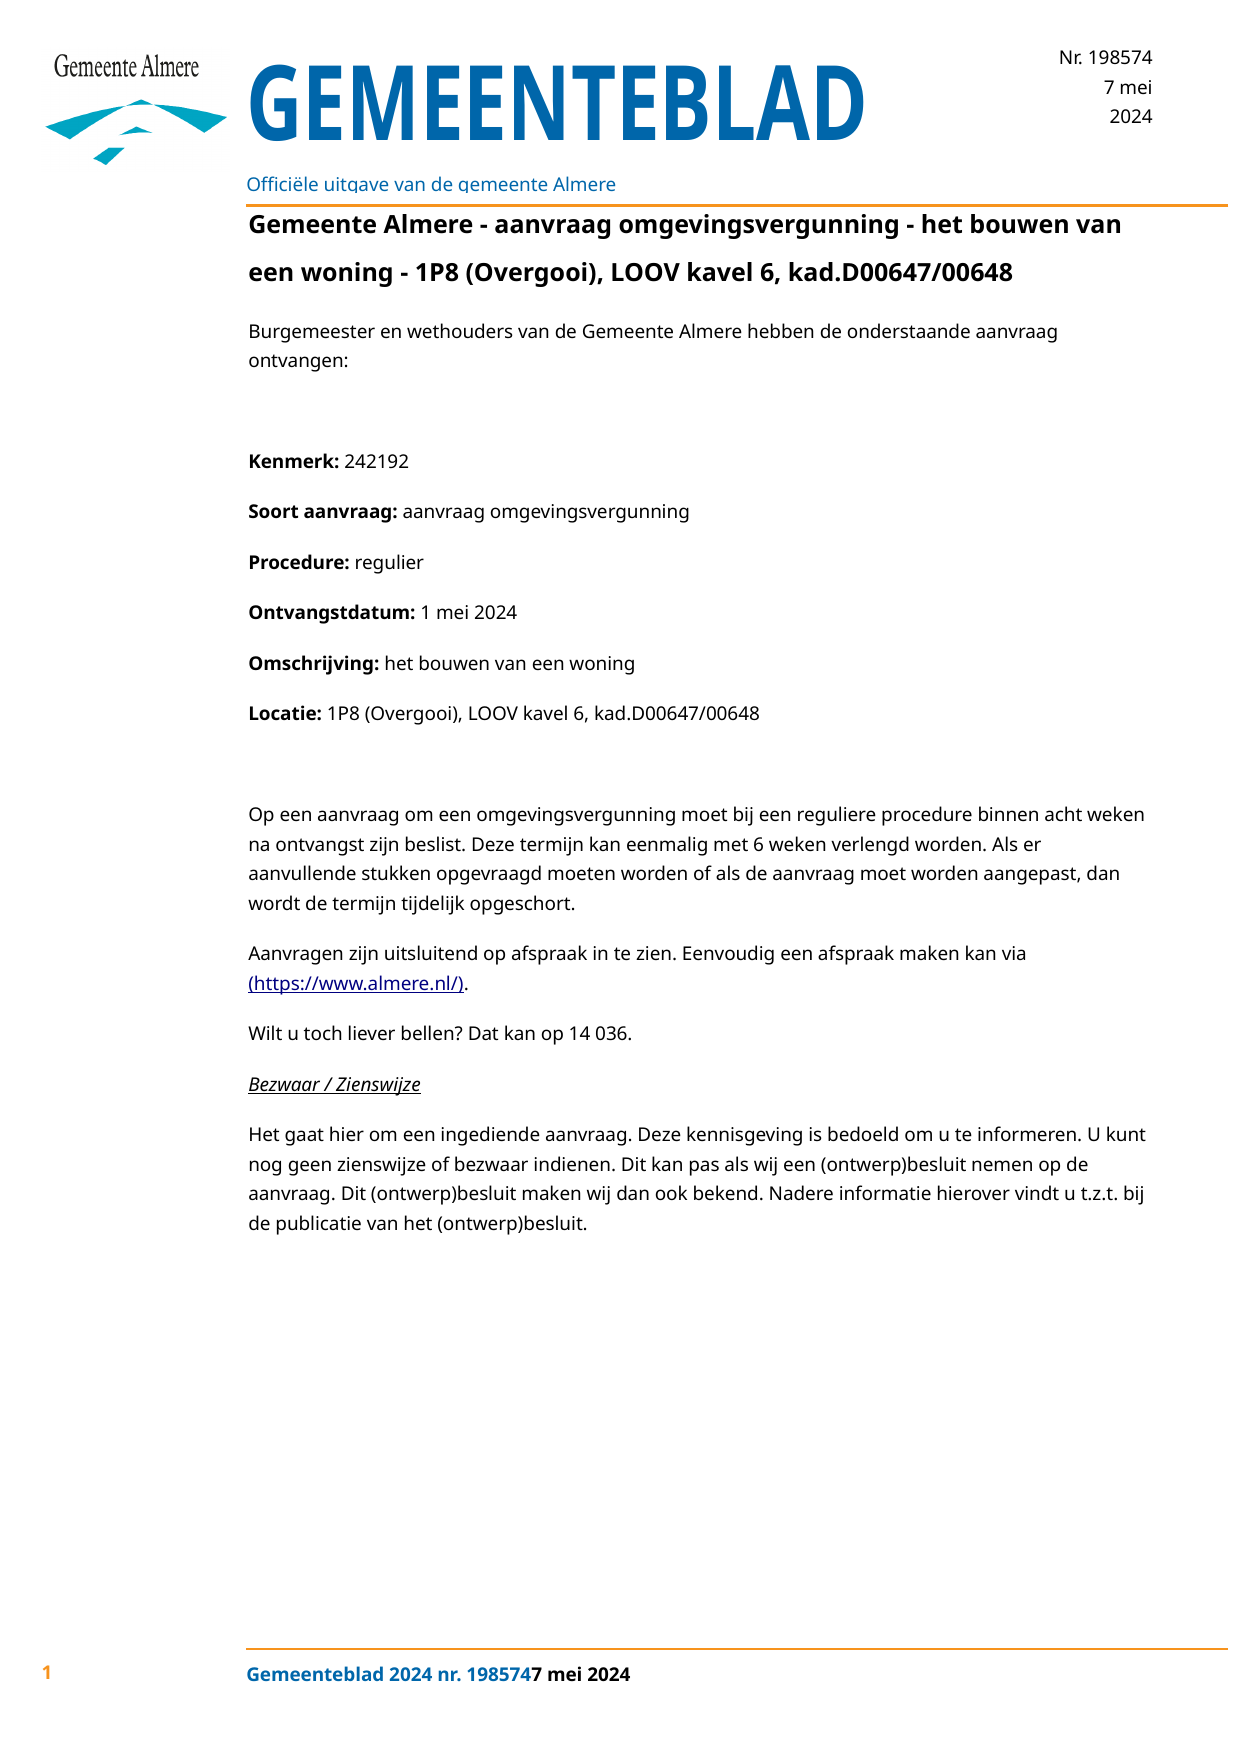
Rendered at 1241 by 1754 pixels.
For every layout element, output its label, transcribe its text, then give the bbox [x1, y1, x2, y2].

text Gemeente Almere - aanvraag omgevingsvergunning - het bouwen van een woning - 1P8 (Overgooi), LOOV kavel 6, kad.D00647/00648 [248, 207, 1152, 288]
picture [41, 47, 231, 172]
text Ontvangstdatum: 1 mei 2024 [248, 599, 1152, 625]
text Aanvragen zijn uitsluitend op afspraak in te zien. Eenvoudig een afspraak maken kan via (https://www.almere.nl/). [248, 940, 1152, 996]
text Bezwaar / Zienswijze [248, 1071, 1152, 1097]
text Op een aanvraag om een omgevingsvergunning moet bij een reguliere procedure binnen acht weken na ontvangst zijn beslist. Deze termijn kan eenmalig met 6 weken verlengd worden. Als er aanvullende stukken opgevraagd moeten worden of als de aanvraag moet worden aangepast, dan wordt de termijn tijdelijk opgeschort. [248, 801, 1152, 916]
text Locatie: 1P8 (Overgooi), LOOV kavel 6, kad.D00647/00648 [248, 700, 1152, 726]
text Procedure: regulier [248, 549, 1152, 575]
text Omschrijving: het bouwen van een woning [248, 650, 1152, 676]
text Kenmerk: 242192 [248, 448, 1152, 474]
text Soort aanvraag: aanvraag omgevingsvergunning [248, 499, 1152, 524]
text Het gaat hier om een ingediende aanvraag. Deze kennisgeving is bedoeld om u te informeren. U kunt nog geen zienswijze of bezwaar indienen. Dit kan pas als wij een (ontwerp)besluit nemen op de aanvraag. Dit (ontwerp)besluit maken wij dan ook bekend. Nadere informatie hierover vindt u t.z.t. bij de publicatie van het (ontwerp)besluit. [248, 1121, 1152, 1236]
text Burgemeester en wethouders van de Gemeente Almere hebben de onderstaande aanvraag ontvangen: [248, 318, 1152, 373]
text Wilt u toch liever bellen? Dat kan op 14 036. [248, 1020, 1152, 1046]
